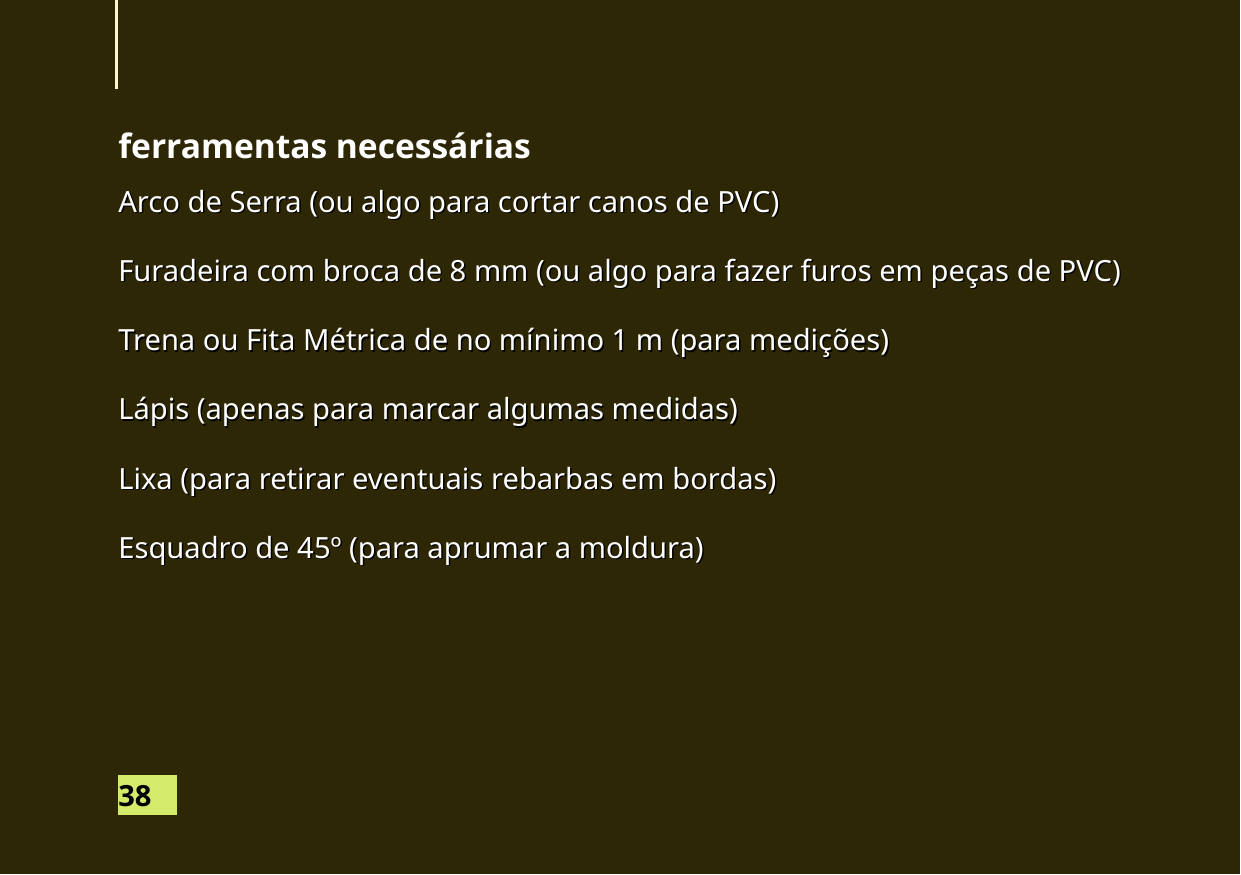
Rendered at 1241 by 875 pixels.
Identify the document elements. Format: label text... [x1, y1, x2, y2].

text Furadeira com broca de 8 mm (ou algo para fazer furos em peças de PVC) [118, 250, 1122, 290]
text Arco de Serra (ou algo para cortar canos de PVC) [118, 181, 1122, 221]
text Esquadro de 45º (para aprumar a moldura) [118, 527, 1122, 567]
text Lixa (para retirar eventuais rebarbas em bordas) [118, 458, 1122, 498]
text Lápis (apenas para marcar algumas medidas) [118, 389, 1122, 428]
text Trena ou Fita Métrica de no mínimo 1 m (para medições) [118, 319, 1122, 359]
subtitle ferramentas necessárias [118, 123, 1122, 168]
